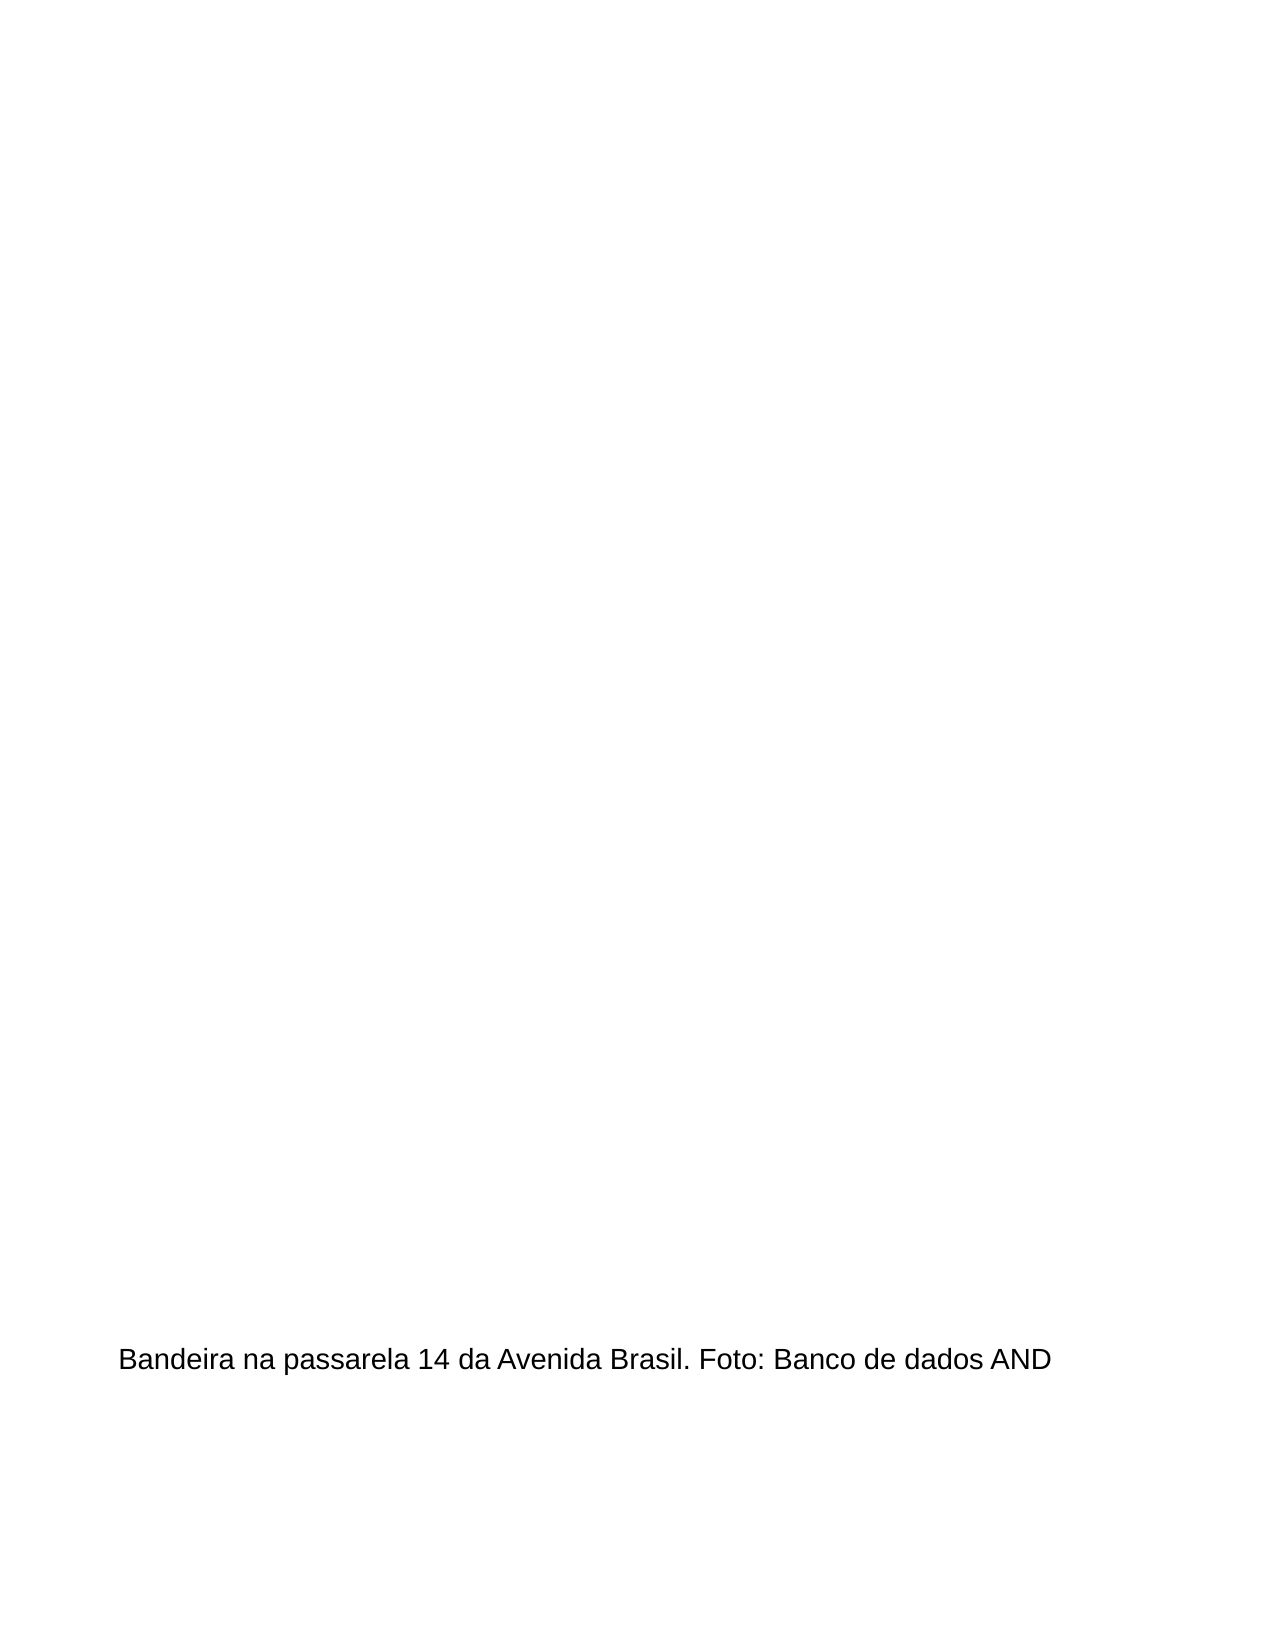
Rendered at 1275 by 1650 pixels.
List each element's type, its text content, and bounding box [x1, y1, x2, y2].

text Bandeira na passarela 14 da Avenida Brasil. Foto: Banco de dados AND [118, 1342, 1157, 1375]
